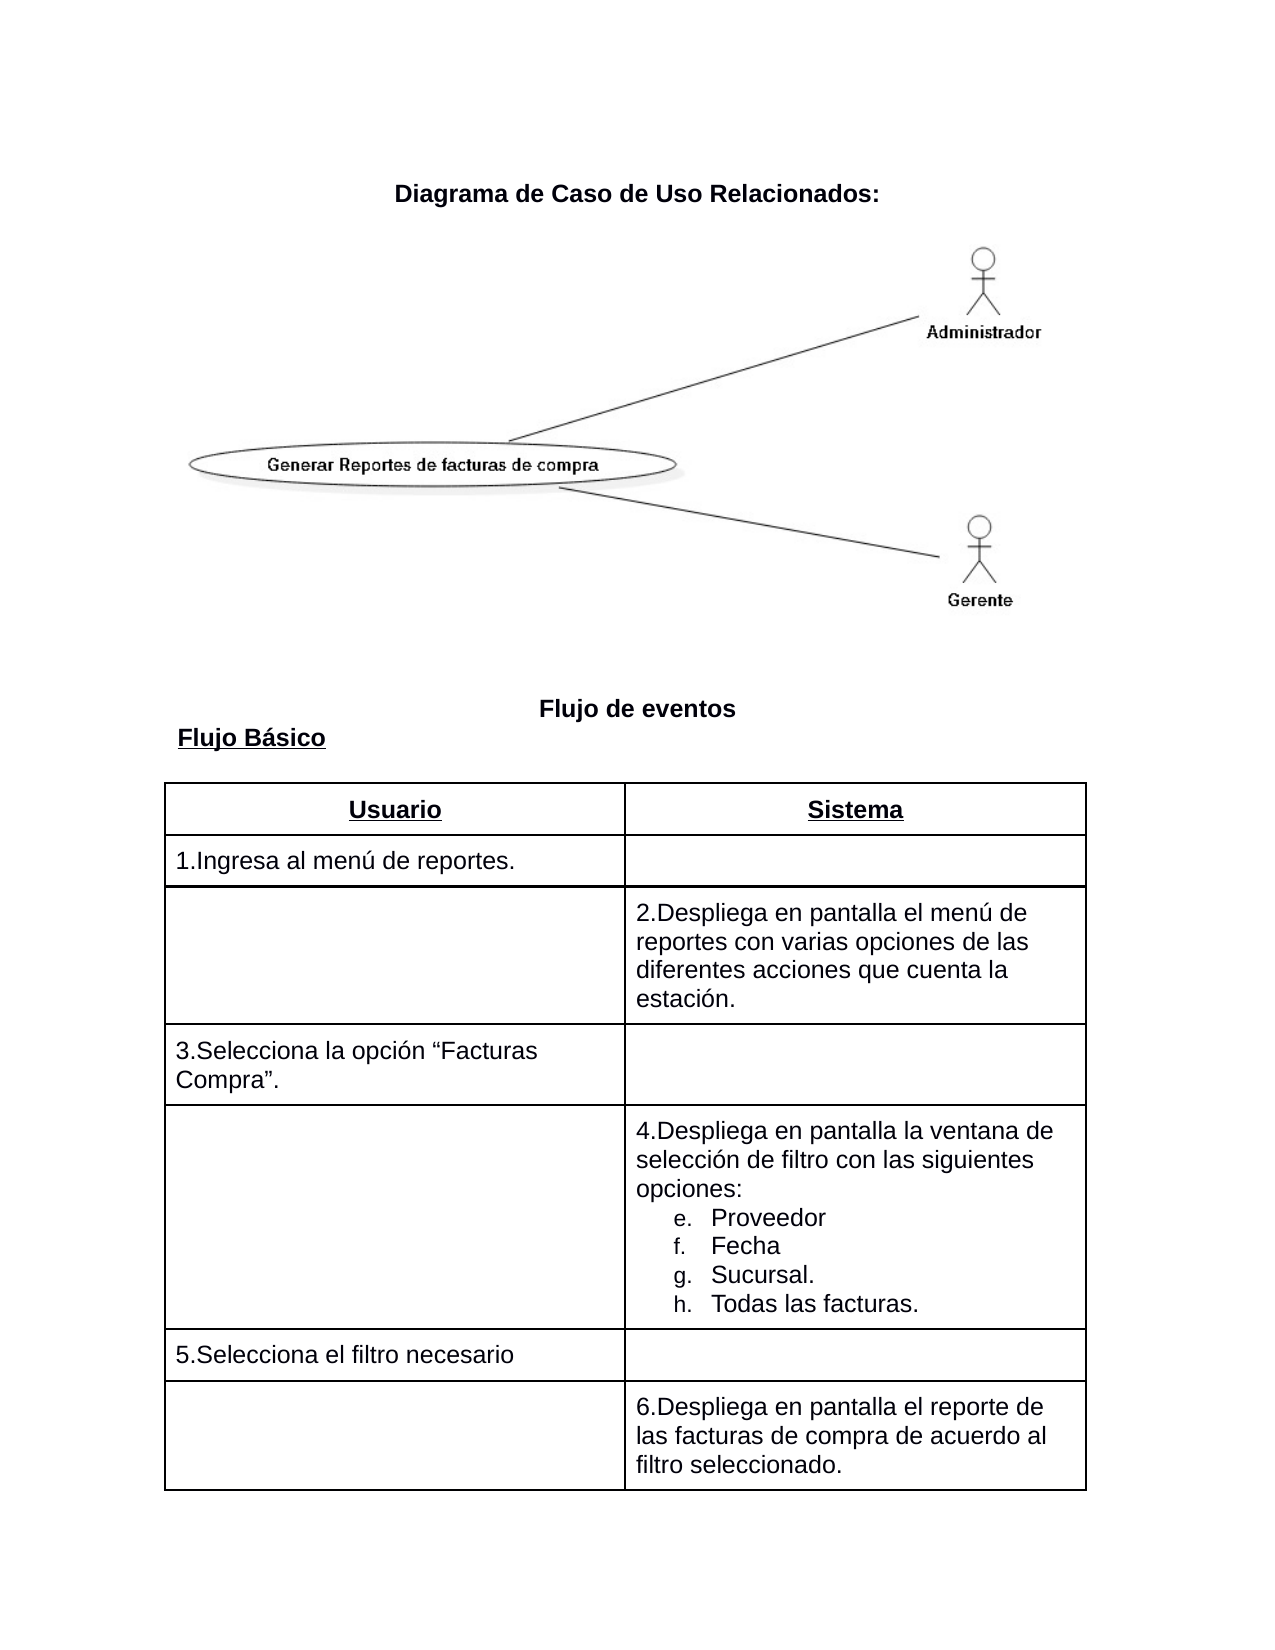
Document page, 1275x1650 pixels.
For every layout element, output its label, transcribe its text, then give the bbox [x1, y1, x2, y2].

text Flujo de eventos [177, 694, 1098, 723]
table_cell [166, 1106, 624, 1328]
table_cell 4.Despliega en pantalla la ventana de selección de filtro con las siguientes opciones: Proveedor Fecha Sucursal. Todas las facturas. [626, 1106, 1085, 1328]
table_cell [166, 888, 624, 1023]
table_cell 1.Ingresa al menú de reportes. [166, 836, 624, 885]
table_header Sistema [626, 784, 1085, 834]
table_cell [166, 1382, 624, 1489]
table_cell 5.Selecciona el filtro necesario [166, 1330, 624, 1379]
table_header Usuario [166, 784, 624, 834]
picture [177, 234, 1098, 668]
table_cell [626, 1025, 1085, 1104]
text Flujo Básico [177, 723, 1098, 752]
table_cell [626, 836, 1085, 885]
table_cell 3.Selecciona la opción “Facturas Compra”. [166, 1025, 624, 1104]
table_cell 6.Despliega en pantalla el reporte de las facturas de compra de acuerdo al filtro seleccionado. [626, 1382, 1085, 1489]
text Diagrama de Caso de Uso Relacionados: [177, 179, 1098, 208]
table_cell [626, 1330, 1085, 1379]
table_cell 2.Despliega en pantalla el menú de reportes con varias opciones de las diferentes acciones que cuenta la estación. [626, 888, 1085, 1023]
